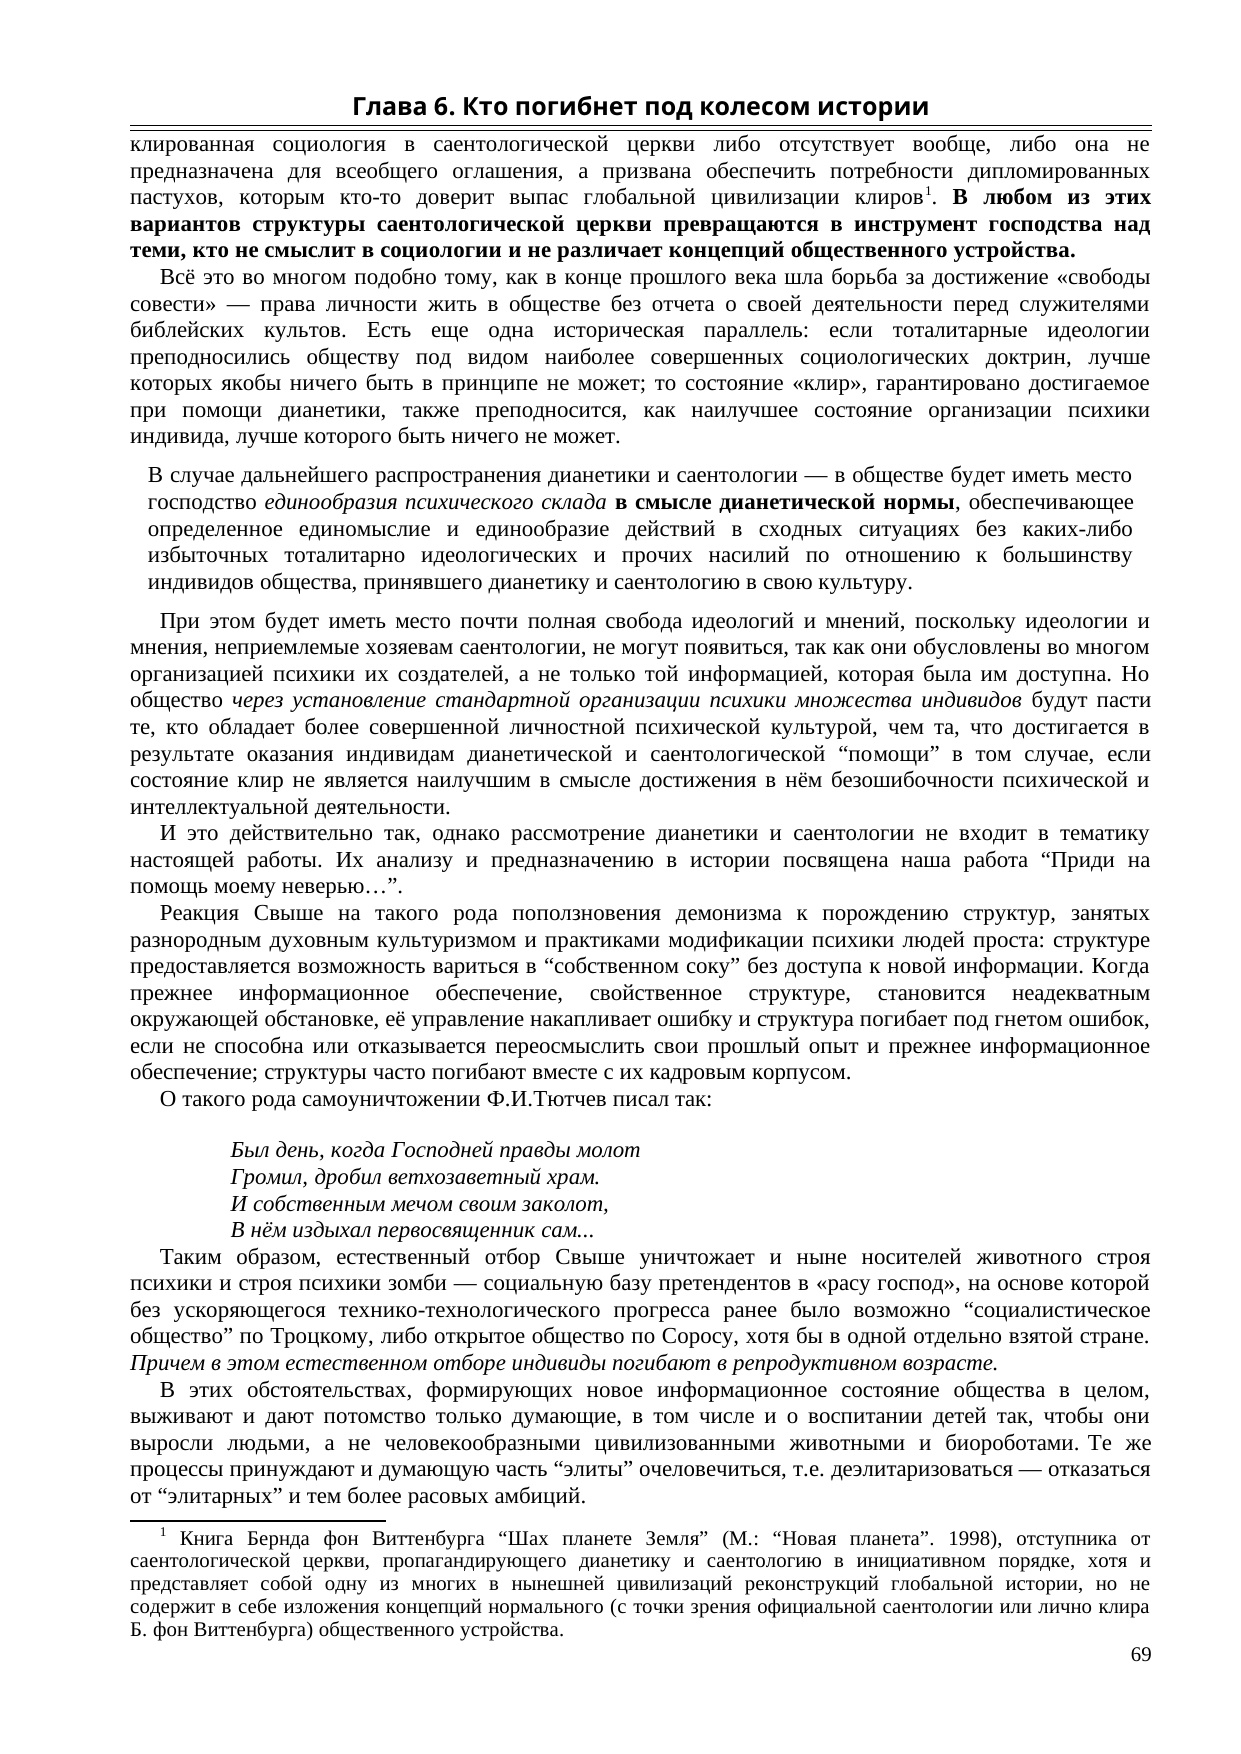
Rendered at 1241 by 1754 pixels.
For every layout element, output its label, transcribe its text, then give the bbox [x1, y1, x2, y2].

text Всё это во многом подобно тому, как в конце прошлого века шла борьба за достижение «свободы совести» — права личности жить в обществе без отчета о своей деятельности перед служителями библейских культов. Есть еще одна историческая параллель: если тоталитарные идеологии преподносились обществу под видом наиболее совершенных социологических доктрин, лучше которых якобы ничего быть в принципе не может; то состояние «клир», гарантировано достигаемое при помощи дианетики, также преподносится, как наилучшее состояние организации психики индивида, лучше которого быть ничего не может. [130, 263, 1152, 449]
text В случае дальнейшего распространения дианетики и саентологии — в обществе будет иметь место господство единообразия психического склада в смысле дианетической нормы, обеспечивающее определенное единомыслие и единообразие действий в сходных ситуациях без каких-либо избыточных тоталитарно идеологических и прочих насилий по отношению к большинству индивидов общества, принявшего дианетику и саентологию в свою культуру. [148, 461, 1134, 594]
text В этих обстоятельствах, формирующих новое информационное состояние общества в целом, выживают и дают потомство только думающие, в том числе и о воспитании детей так, чтобы они выросли людьми, а не человекообразными цивилизованными животными и биороботами. Те же процессы принуждают и думающую часть “элиты” очеловечиться, т.е. деэлитаризоваться — отказаться от “элитарных” и тем более расовых амбиций. [130, 1375, 1152, 1508]
text И это действительно так, однако рассмотрение дианетики и саентологии не входит в тематику настоящей работы. Их анализу и предназначению в истории посвящена наша работа “Приди на помощь моему неверью…”. [130, 819, 1152, 899]
text При этом будет иметь место почти полная свобода идеологий и мнений, поскольку идеологии и мнения, неприемлемые хозяевам саентологии, не могут появиться, так как они обусловлены во многом организацией психики их создателей, а не только той информацией, которая была им доступна. Но общество через установление стандартной организации психики множества индивидов будут пасти те, кто обладает более совершенной личностной психической культурой, чем та, что достигается в результате оказания индивидам дианетической и саентологической “по­мо­щи” в том случае, если состояние клир не является наилучшим в смысле достижения в нём безошибочности психической и интеллектуальной деятельности. [130, 607, 1152, 819]
text клированная социология в саентологической церкви либо отсутствует вообще, либо она не предназначена для всеобщего оглашения, а призвана обеспечить потребности дипломированных пастухов, которым кто-то доверит выпас глобальной цивилизации клиров. В любом из этих вариантов структуры саентологической церкви превращаются в инструмент господства над теми, кто не смыслит в социологии и не различает концепций общественного устройства. [130, 131, 1152, 263]
text Таким образом, естественный отбор Свыше уничтожает и ныне носителей животного строя психики и строя психики зомби — социальную базу претендентов в «расу господ», на основе которой без ускоряющегося технико-технологического прогресса ранее было возможно “социалистическое общество” по Троцкому, либо открытое общество по Соросу, хотя бы в одной отдельно взятой стране. Причем в этом естественном отборе индивиды погибают в репродуктивном возрасте. [130, 1243, 1152, 1375]
text Был день, когда Господней правды молот Громил, дробил ветхозаветный храм. И собственным мечом своим заколот, В нём издыхал первосвященник сам... [230, 1136, 1152, 1243]
text О такого рода самоуничтожении Ф.И.Тютчев писал так: [130, 1085, 1152, 1111]
text Реакция Свыше на такого рода поползновения демонизма к порождению структур, занятых разнородным духовным культуризмом и практиками модификации психики людей проста: структуре предоставляется возможность вариться в “собственном соку” без доступа к новой информации. Когда прежнее информационное обеспечение, свойственное структуре, становится неадекватным окружающей обстановке, её управление накапливает ошибку и структура погибает под гнетом ошибок, если не способна или отказывается переосмыслить свои прошлый опыт и прежнее информационное обеспечение; структуры часто погибают вместе с их кадровым корпусом. [130, 899, 1152, 1085]
text Книга Бернда фон Виттенбурга “Шах планете Земля” (М.: “Новая планета”. 1998), отступника от саентологической церкви, пропагандирующего дианетику и саентологию в инициативном порядке, хотя и представляет собой одну из многих в нынешней цивилизаций реконструкций глобальной истории, но не содержит в себе изложения концепций нормального (с точки зрения официальной саентологии или лично клира Б. фон Виттенбурга) общественного устройства. [130, 1527, 1152, 1641]
